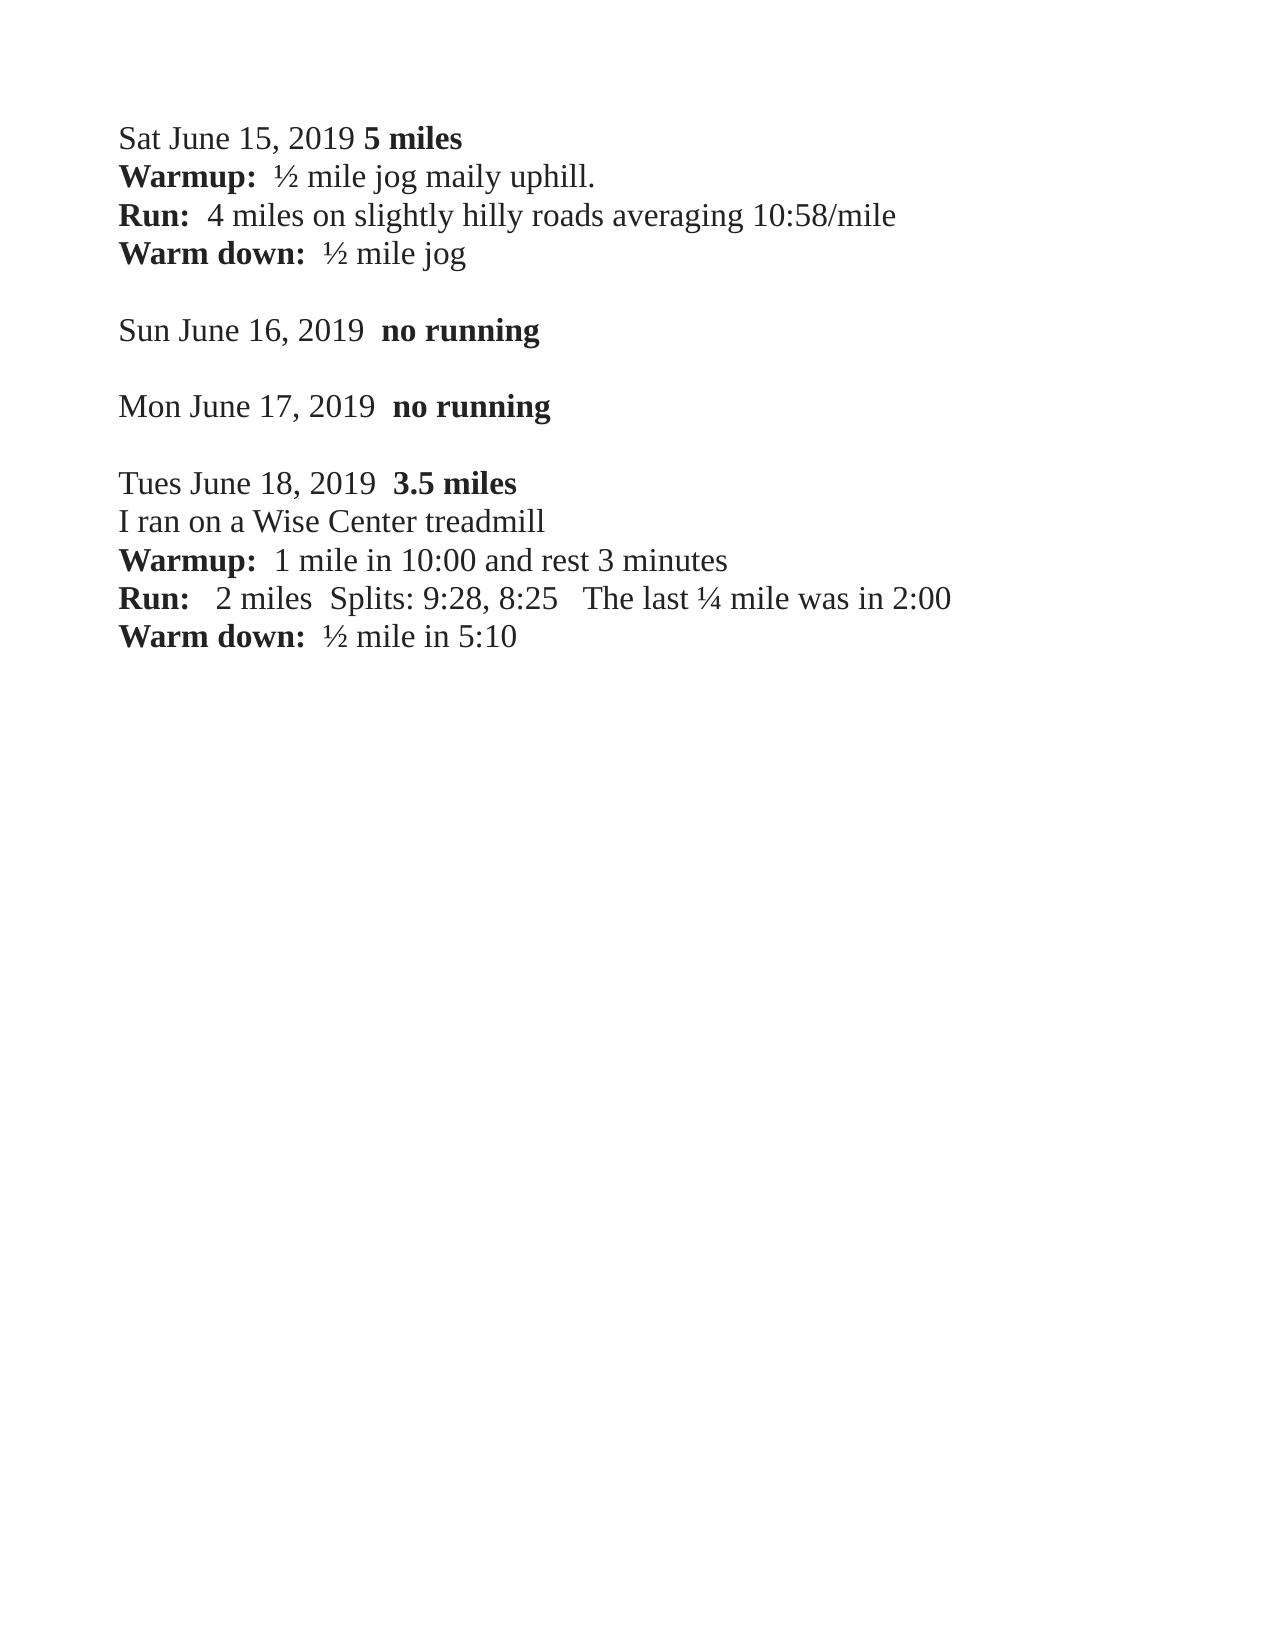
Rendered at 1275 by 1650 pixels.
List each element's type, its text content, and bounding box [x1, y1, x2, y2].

text Mon June 17, 2019 no running [118, 386, 1161, 425]
text Sat June 15, 2019 5 miles [118, 118, 1161, 156]
text Warm down: ½ mile jog [118, 233, 1161, 271]
text Warm down: ½ mile in 5:10 [118, 616, 1161, 655]
text Run: 2 miles Splits: 9:28, 8:25 The last ¼ mile was in 2:00 [118, 578, 1161, 616]
text Sun June 16, 2019 no running [118, 310, 1161, 348]
text Warmup: 1 mile in 10:00 and rest 3 minutes [118, 540, 1161, 578]
text Run: 4 miles on slightly hilly roads averaging 10:58/mile [118, 195, 1161, 233]
text I ran on a Wise Center treadmill [118, 501, 1161, 540]
text Warmup: ½ mile jog maily uphill. [118, 156, 1161, 195]
text Tues June 18, 2019 3.5 miles [118, 463, 1161, 501]
